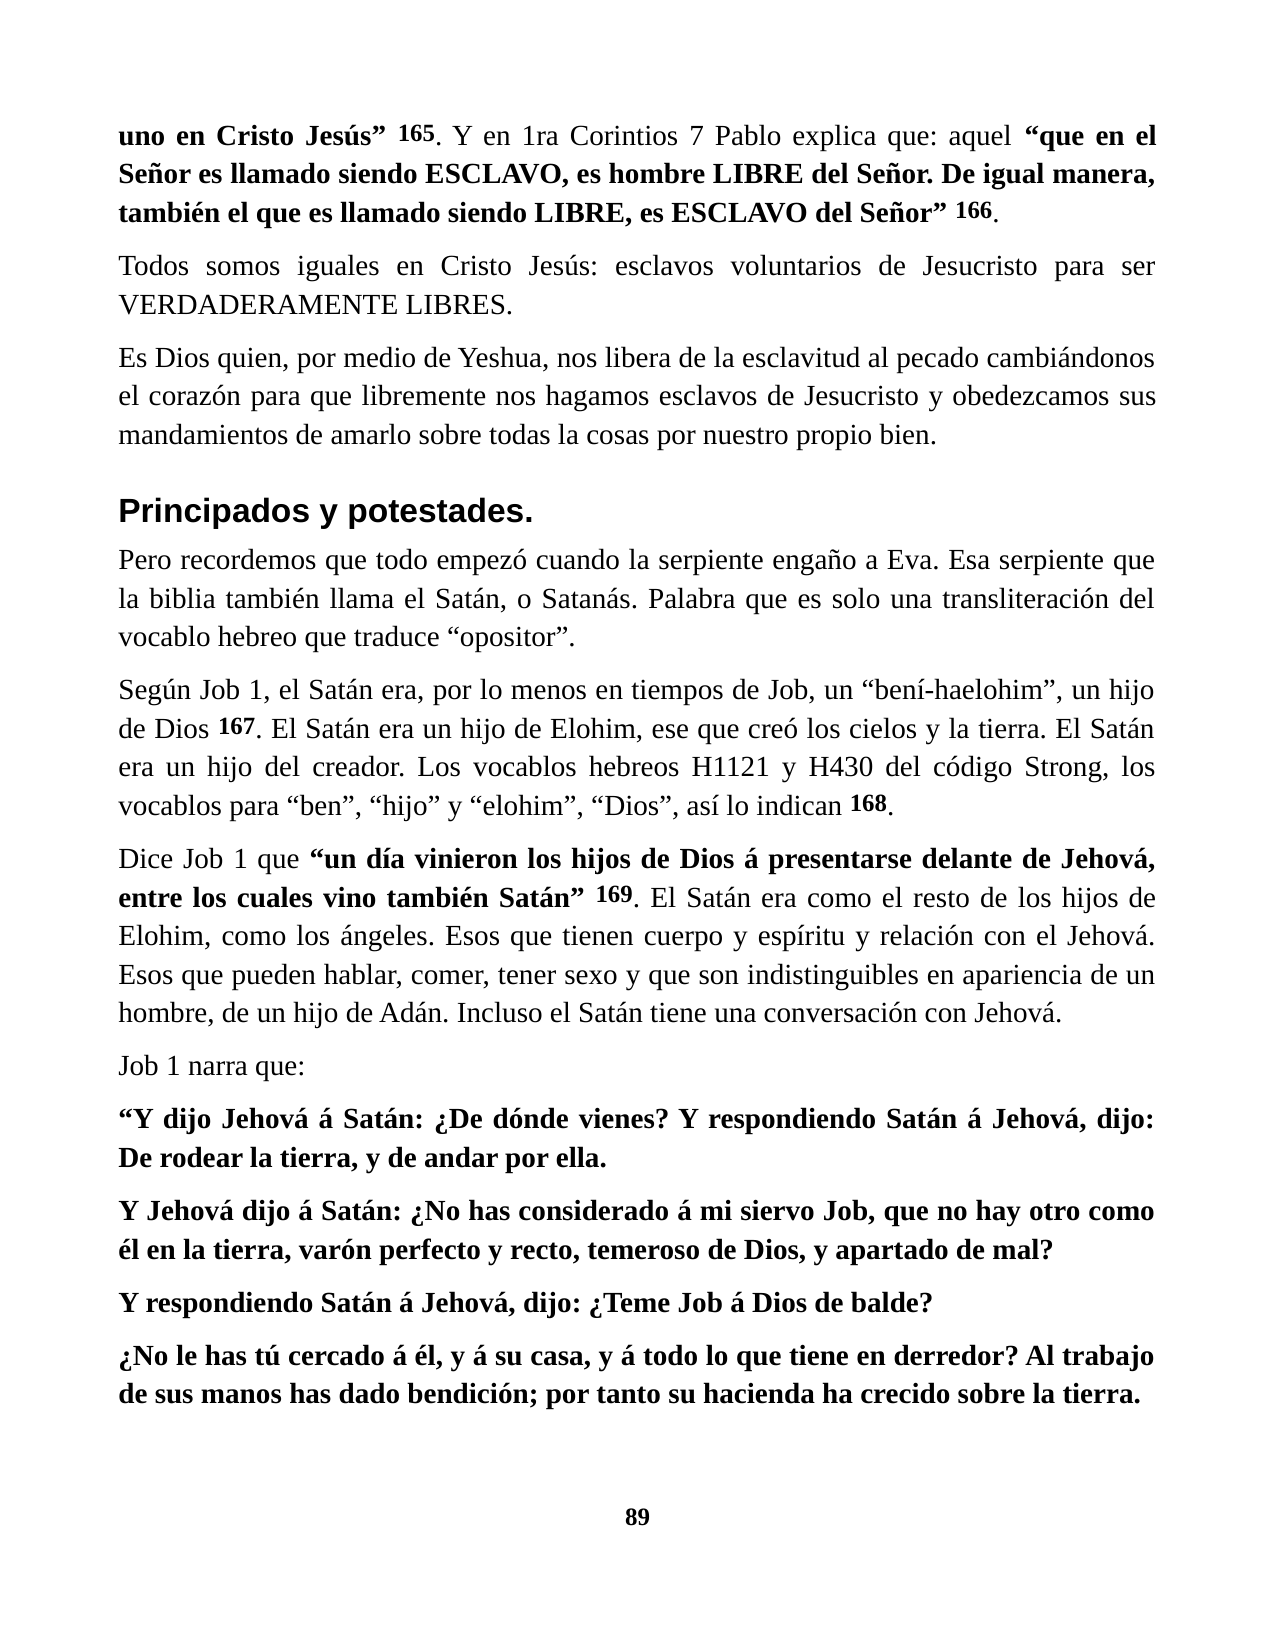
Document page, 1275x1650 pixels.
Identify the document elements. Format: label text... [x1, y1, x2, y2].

text Dice Job 1 que “un día vinieron los hijos de Dios á presentarse delante de Jehová, entre los cuales vino también Satán” . El Satán era como el resto de los hijos de Elohim, como los ángeles. Esos que tienen cuerpo y espíritu y relación con el Jehová. Esos que pueden hablar, comer, tener sexo y que son indistinguibles en apariencia de un hombre, de un hijo de Adán. Incluso el Satán tiene una conversación con Jehová. [118, 841, 1157, 1029]
text “Y dijo Jehová á Satán: ¿De dónde vienes? Y respondiendo Satán á Jehová, dijo: De rodear la tierra, y de andar por ella. [118, 1102, 1157, 1174]
text Job 1 narra que: [118, 1048, 1157, 1082]
text Es Dios quien, por medio de Yeshua, nos libera de la esclavitud al pecado cambiándonos el corazón para que libremente nos hagamos esclavos de Jesucristo y obedezcamos sus mandamientos de amarlo sobre todas la cosas por nuestro propio bien. [118, 340, 1157, 451]
text Todos somos iguales en Cristo Jesús: esclavos voluntarios de Jesucristo para ser VERDADERAMENTE LIBRES. [118, 248, 1157, 320]
text Y Jehová dijo á Satán: ¿No has considerado á mi siervo Job, que no hay otro como él en la tierra, varón perfecto y recto, temeroso de Dios, y apartado de mal? [118, 1193, 1157, 1265]
text uno en Cristo Jesús” . Y en 1ra Corintios 7 Pablo explica que: aquel “que en el Señor es llamado siendo ESCLAVO, es hombre LIBRE del Señor. De igual manera, también el que es llamado siendo LIBRE, es ESCLAVO del Señor” . [118, 118, 1157, 229]
text ¿No le has tú cercado á él, y á su casa, y á todo lo que tiene en derredor? Al trabajo de sus manos has dado bendición; por tanto su hacienda ha crecido sobre la tierra. [118, 1338, 1157, 1410]
subtitle Principados y potestades. [118, 491, 1157, 530]
text Según Job 1, el Satán era, por lo menos en tiempos de Job, un “bení-haelohim”, un hijo de Dios . El Satán era un hijo de Elohim, ese que creó los cielos y la tierra. El Satán era un hijo del creador. Los vocablos hebreos H1121 y H430 del código Strong, los vocablos para “ben”, “hijo” y “elohim”, “Dios”, así lo indican . [118, 672, 1157, 822]
text Pero recordemos que todo empezó cuando la serpiente engaño a Eva. Esa serpiente que la biblia también llama el Satán, o Satanás. Palabra que es solo una transliteración del vocablo hebreo que traduce “opositor”. [118, 542, 1157, 653]
text Y respondiendo Satán á Jehová, dijo: ¿Teme Job á Dios de balde? [118, 1285, 1157, 1318]
